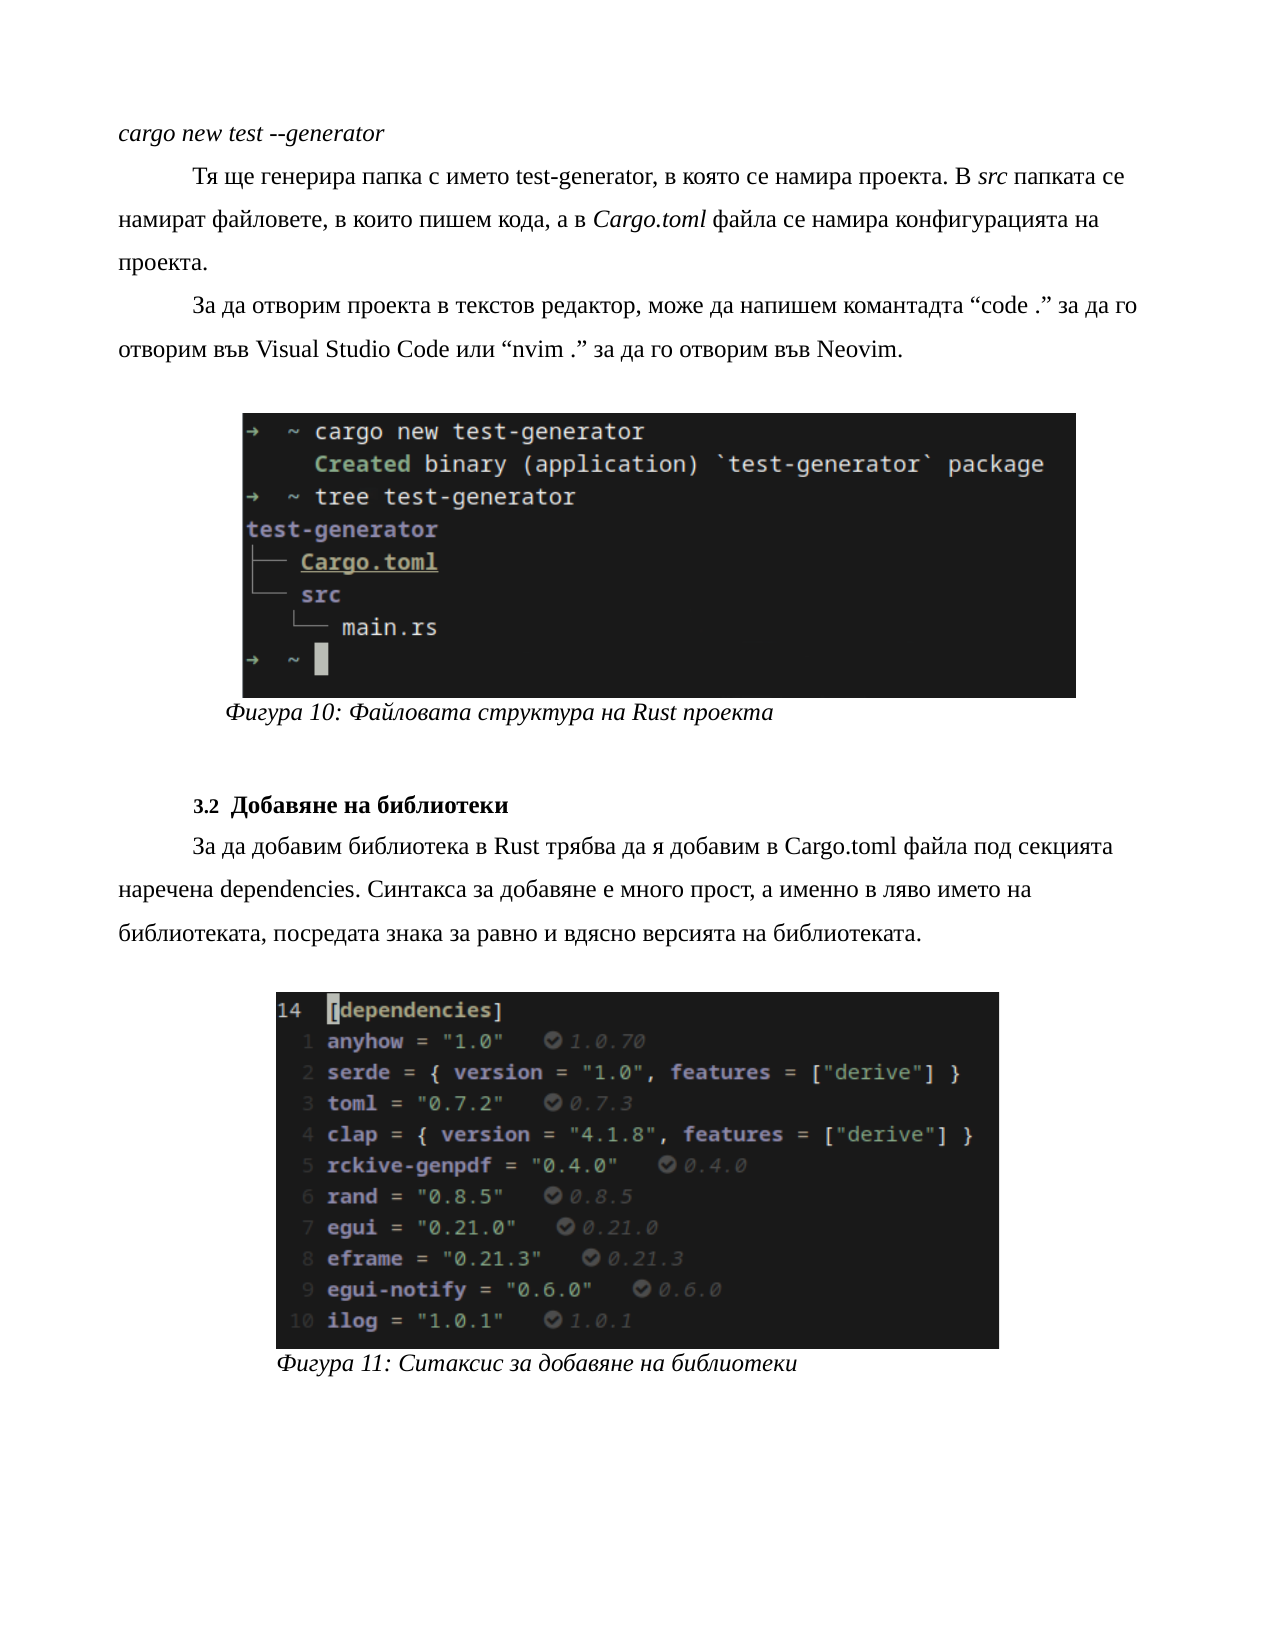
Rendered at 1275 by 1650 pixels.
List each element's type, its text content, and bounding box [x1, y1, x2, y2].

subtitle Добавяне на библиотеки [193, 790, 1157, 819]
picture [276, 992, 1000, 1349]
text За да добавим библиотека в Rust трябва да я добавим в Cargo.toml файла под секцията наречена dependencies. Синтакса за добавяне е много прост, а именно в ляво името на библиотеката, посредата знака за равно и вдясно версията на библиотеката. [118, 831, 1157, 1076]
text За да отворим проекта в текстов редактор, може да напишем комантадта “code .” за да го отворим във Visual Studio Code или “nvim .” за да го отворим във Neovim. [118, 291, 1157, 755]
text Тя ще генерира папка с името test-generator, в която се намира проекта. В src папката се намират файловете, в които пишем кода, а в Cargo.toml файла се намира конфигурацията на проекта. [118, 161, 1157, 276]
text Фигура 11: Ситаксис за добавяне на библиотеки [276, 1349, 999, 1377]
text cargo new test --generator [118, 118, 1157, 147]
picture [242, 413, 1076, 698]
text Фигура 10: Файловата структура на Rust проекта [225, 698, 1093, 726]
